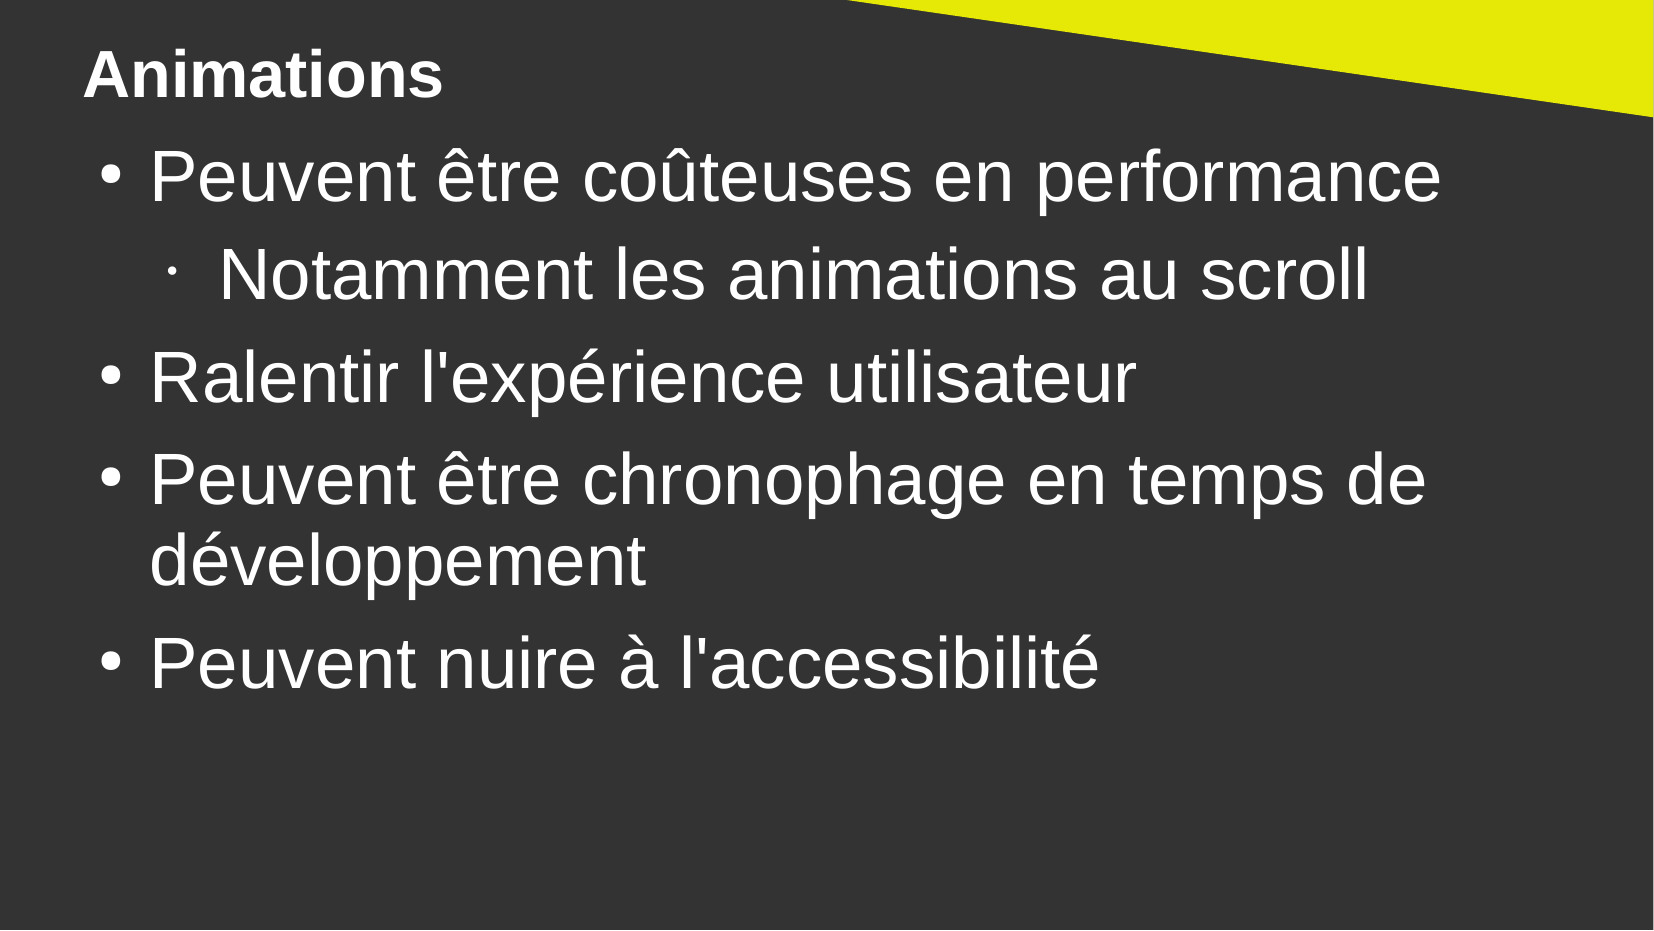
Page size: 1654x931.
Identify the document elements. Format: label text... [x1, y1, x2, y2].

list Peuvent être coûteuses en performance Notamment les animations au scroll Ralentir l'expérience utilisateur Peuvent être chronophage en temps de développement Peuvent nuire à l'accessibilité [80, 135, 1620, 709]
text_box [846, 0, 1654, 118]
title Animations [82, 37, 1571, 114]
